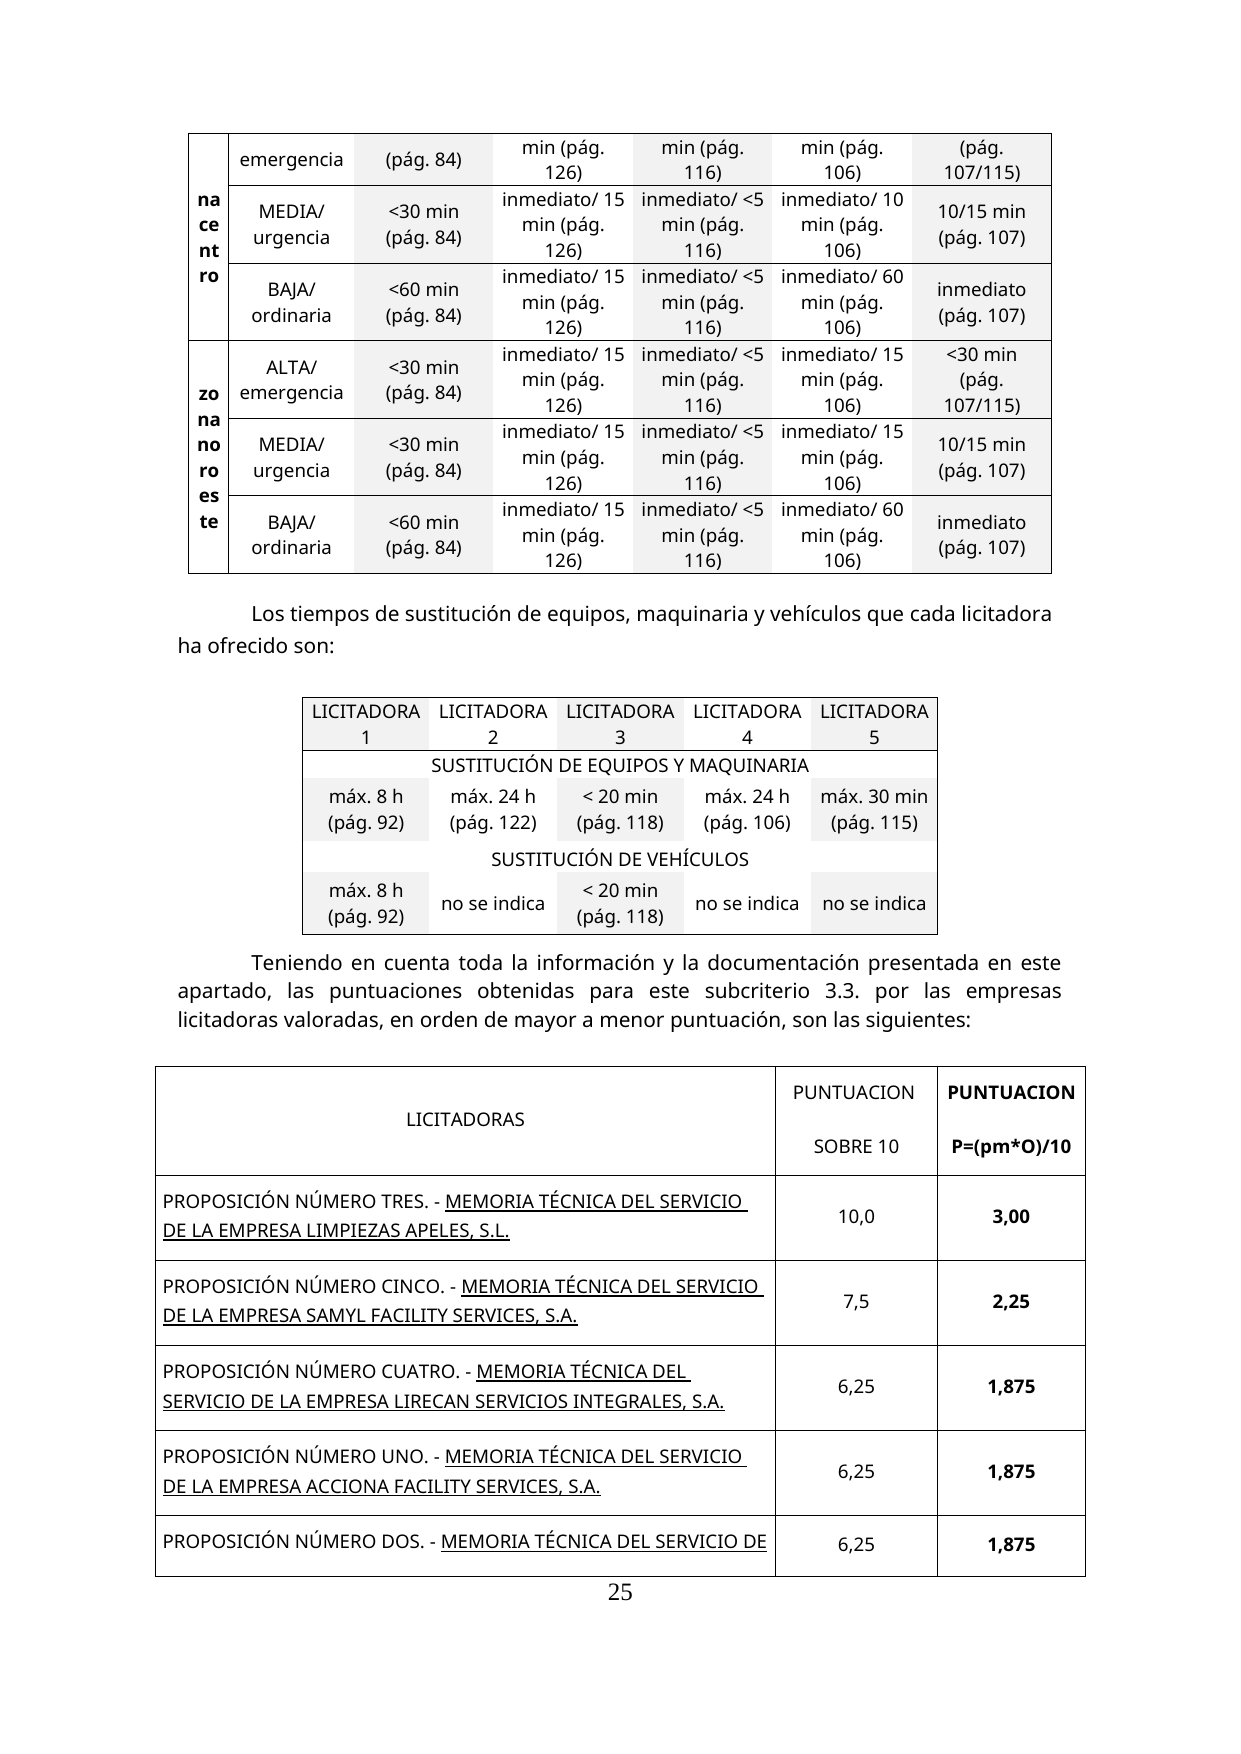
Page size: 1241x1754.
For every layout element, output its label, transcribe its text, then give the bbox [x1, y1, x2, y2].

table_cell <60 min (pág. 84) [354, 264, 493, 340]
table_cell inmediato/ 10 min (pág. 106) [773, 186, 912, 263]
table_cell ALTA/ emergencia [229, 341, 354, 418]
table_cell PROPOSICIÓN NÚMERO DOS. - MEMORIA TÉCNICA DEL SERVICIO DE [156, 1516, 775, 1576]
table_cell 1,875 [938, 1431, 1085, 1515]
table_cell PROPOSICIÓN NÚMERO UNO. - MEMORIA TÉCNICA DEL SERVICIO DE LA EMPRESA ACCIONA FACILITY SERVICES, S.A. [156, 1431, 775, 1515]
table_cell 6,25 [776, 1346, 937, 1430]
table_cell inmediato (pág. 107) [912, 496, 1051, 573]
table_cell inmediato/ 15 min (pág. 106) [773, 419, 912, 495]
table_cell <30 min (pág. 107/115) [912, 341, 1051, 418]
table_cell inmediato/ 15 min (pág. 126) [494, 341, 633, 418]
table_cell inmediato/ 60 min (pág. 106) [773, 496, 912, 573]
table_cell inmediato (pág. 107) [912, 264, 1051, 340]
table_cell 10,0 [776, 1176, 937, 1260]
table_cell PROPOSICIÓN NÚMERO CUATRO. - MEMORIA TÉCNICA DEL SERVICIO DE LA EMPRESA LIRECAN SERVICIOS INTEGRALES, S.A. [156, 1346, 775, 1430]
table_cell 1,875 [938, 1346, 1085, 1430]
table_cell emergencia [229, 134, 354, 185]
table_cell 10/15 min (pág. 107) [912, 419, 1051, 495]
table_header LICITADORA 1 [303, 698, 429, 750]
table_cell < 20 min (pág. 118) [557, 872, 684, 934]
table_cell SUSTITUCIÓN DE VEHÍCULOS [303, 841, 937, 872]
table_cell SUSTITUCIÓN DE EQUIPOS Y MAQUINARIA [303, 751, 937, 778]
table_header LICITADORA 2 [430, 698, 557, 750]
table_cell na centro [189, 134, 228, 340]
table_cell inmediato/ 15 min (pág. 126) [494, 186, 633, 263]
table_header LICITADORAS [156, 1067, 775, 1175]
table_cell zona noroeste [189, 341, 228, 573]
table_cell (pág. 107/115) [912, 134, 1051, 185]
table_cell máx. 30 min (pág. 115) [811, 778, 937, 841]
table_header LICITADORA 3 [557, 698, 684, 750]
table_cell <30 min (pág. 84) [354, 341, 493, 418]
table_header PUNTUACION SOBRE 10 [776, 1067, 937, 1175]
table_cell inmediato/ <5 min (pág. 116) [633, 341, 772, 418]
table_cell inmediato/ 60 min (pág. 106) [773, 264, 912, 340]
table_cell no se indica [430, 872, 557, 934]
table_cell BAJA/ ordinaria [229, 496, 354, 573]
table_header PUNTUACION P=(pm*O)/10 [938, 1067, 1085, 1175]
table_cell máx. 24 h (pág. 122) [430, 778, 557, 841]
text Teniendo en cuenta toda la información y la documentación presentada en este apartado, las puntuaciones obtenidas para este subcriterio 3.3. por las empresas licitadoras valoradas, en orden de mayor a menor puntuación, son las siguientes: [177, 948, 1063, 1033]
table_cell min (pág. 126) [494, 134, 633, 185]
table_cell min (pág. 106) [773, 134, 912, 185]
table_cell inmediato/ <5 min (pág. 116) [633, 186, 772, 263]
table_cell máx. 8 h (pág. 92) [303, 872, 429, 934]
table_cell (pág. 84) [354, 134, 493, 185]
table_cell 7,5 [776, 1261, 937, 1345]
table_cell inmediato/ <5 min (pág. 116) [633, 496, 772, 573]
table_cell 10/15 min (pág. 107) [912, 186, 1051, 263]
table_cell MEDIA/ urgencia [229, 186, 354, 263]
table_cell <30 min (pág. 84) [354, 186, 493, 263]
table_cell 3,00 [938, 1176, 1085, 1260]
table_cell no se indica [684, 872, 811, 934]
table_cell máx. 24 h (pág. 106) [684, 778, 811, 841]
table_header LICITADORA 4 [684, 698, 811, 750]
table_cell BAJA/ ordinaria [229, 264, 354, 340]
table_cell <30 min (pág. 84) [354, 419, 493, 495]
table_cell 2,25 [938, 1261, 1085, 1345]
table_cell PROPOSICIÓN NÚMERO CINCO. - MEMORIA TÉCNICA DEL SERVICIO DE LA EMPRESA SAMYL FACILITY SERVICES, S.A. [156, 1261, 775, 1345]
table_cell PROPOSICIÓN NÚMERO TRES. - MEMORIA TÉCNICA DEL SERVICIO DE LA EMPRESA LIMPIEZAS APELES, S.L. [156, 1176, 775, 1260]
table_cell min (pág. 116) [633, 134, 772, 185]
table_cell no se indica [811, 872, 937, 934]
table_header LICITADORA 5 [811, 698, 937, 750]
table_cell inmediato/ 15 min (pág. 126) [494, 419, 633, 495]
table_cell inmediato/ 15 min (pág. 106) [773, 341, 912, 418]
table_cell 1,875 [938, 1516, 1085, 1576]
table_cell 6,25 [776, 1516, 937, 1576]
text Los tiempos de sustitución de equipos, maquinaria y vehículos que cada licitadora ha ofrecido son: [177, 599, 1063, 660]
table_cell MEDIA/ urgencia [229, 419, 354, 495]
table_cell inmediato/ <5 min (pág. 116) [633, 264, 772, 340]
table_cell <60 min (pág. 84) [354, 496, 493, 573]
table_cell máx. 8 h (pág. 92) [303, 778, 429, 841]
table_cell inmediato/ 15 min (pág. 126) [494, 496, 633, 573]
table_cell inmediato/ <5 min (pág. 116) [633, 419, 772, 495]
table_cell < 20 min (pág. 118) [557, 778, 684, 841]
table_cell 6,25 [776, 1431, 937, 1515]
table_cell inmediato/ 15 min (pág. 126) [494, 264, 633, 340]
